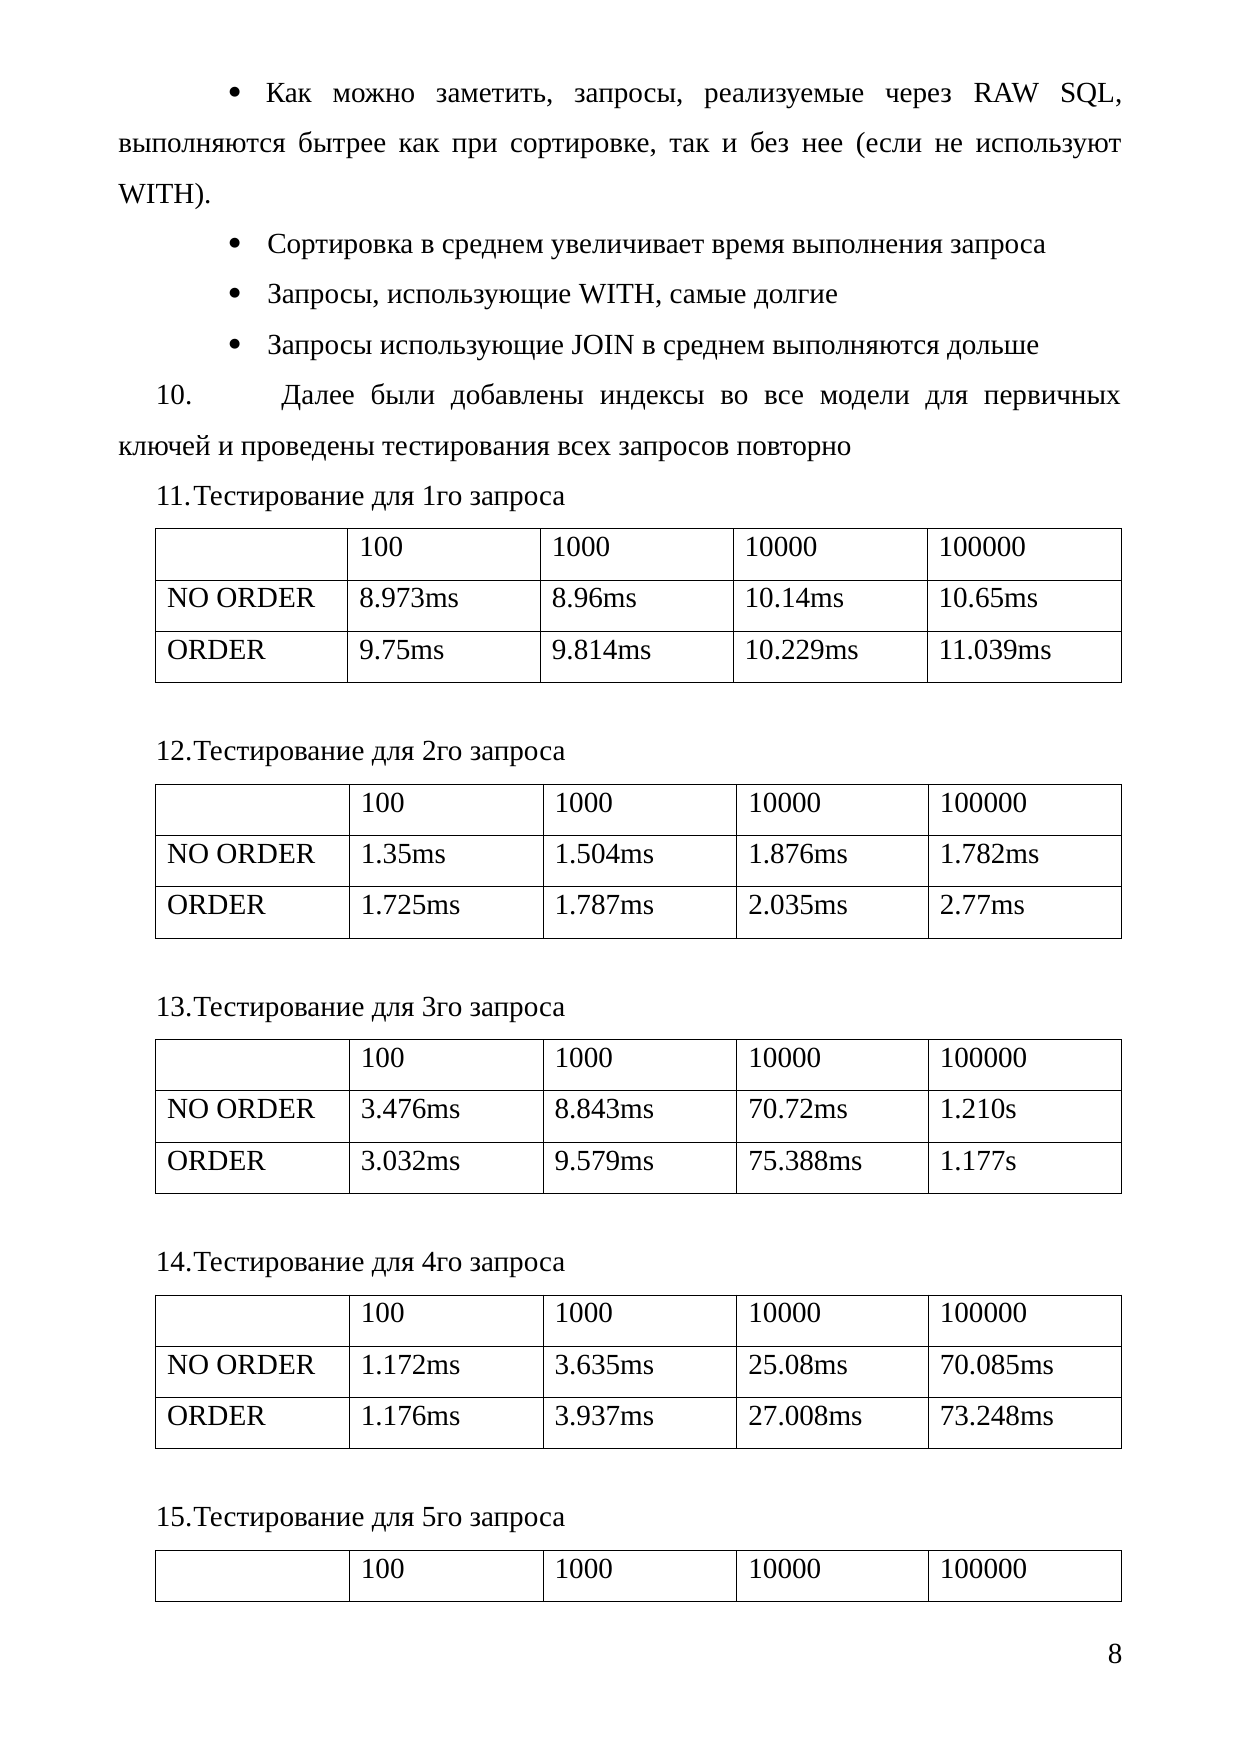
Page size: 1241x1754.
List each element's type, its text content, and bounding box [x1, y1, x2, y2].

table_header [156, 1296, 349, 1346]
table_cell 1.35ms [350, 836, 543, 886]
table_header 100000 [928, 529, 1121, 579]
list Как можно заметить, запросы, реализуемые через RAW SQL, выполняются бытрее как при сортировке, так и без нее (если не используют WITH). [118, 75, 1122, 209]
list Тестирование для 4го запроса [156, 1244, 1122, 1278]
table_cell ORDER [156, 887, 349, 937]
table_header 10000 [737, 1296, 928, 1346]
table_cell 1.176ms [350, 1398, 543, 1448]
table_cell 9.814ms [541, 632, 733, 682]
table_header 1000 [544, 1040, 736, 1090]
table_header 10000 [737, 1551, 928, 1601]
table_cell ORDER [156, 1143, 349, 1193]
table_cell 8.96ms [541, 581, 733, 631]
table_cell 3.937ms [544, 1398, 736, 1448]
table_header 100 [350, 1040, 543, 1090]
table_cell 1.210s [929, 1091, 1121, 1142]
table_header 100 [350, 1551, 543, 1601]
table_cell 1.787ms [544, 887, 736, 937]
table_header 100000 [929, 1551, 1121, 1601]
list Тестирование для 5го запроса [156, 1499, 1122, 1533]
table_cell 70.085ms [929, 1347, 1121, 1397]
table_cell 1.172ms [350, 1347, 543, 1397]
table_cell 1.876ms [737, 836, 928, 886]
table_header 1000 [544, 1296, 736, 1346]
table_header 1000 [541, 529, 733, 579]
table_cell 3.476ms [350, 1091, 543, 1142]
table_header [156, 1040, 349, 1090]
table_cell 3.635ms [544, 1347, 736, 1397]
table_cell NO ORDER [156, 836, 349, 886]
table_cell ORDER [156, 1398, 349, 1448]
table_cell NO ORDER [156, 1347, 349, 1397]
table_header 100000 [929, 785, 1121, 835]
table_cell 10.229ms [734, 632, 927, 682]
table_header [156, 529, 347, 579]
table_cell NO ORDER [156, 581, 347, 631]
list Далее были добавлены индексы во все модели для первичных ключей и проведены тестирования всех запросов повторно [118, 377, 1122, 461]
table_header 10000 [734, 529, 927, 579]
table_cell 70.72ms [737, 1091, 928, 1142]
table_cell 11.039ms [928, 632, 1121, 682]
table_cell 9.579ms [544, 1143, 736, 1193]
table_cell 1.782ms [929, 836, 1121, 886]
table_header 100000 [929, 1040, 1121, 1090]
table_header 100 [350, 1296, 543, 1346]
table_header 1000 [544, 1551, 736, 1601]
list Сортировка в среднем увеличивает время выполнения запроса [229, 226, 1122, 260]
table_cell 8.973ms [348, 581, 540, 631]
table_cell 1.504ms [544, 836, 736, 886]
table_header 100000 [929, 1296, 1121, 1346]
table_header 100 [350, 785, 543, 835]
table_cell 2.035ms [737, 887, 928, 937]
table_cell 27.008ms [737, 1398, 928, 1448]
list Тестирование для 3го запроса [156, 989, 1122, 1022]
table_cell 8.843ms [544, 1091, 736, 1142]
table_cell 1.177s [929, 1143, 1121, 1193]
list Тестирование для 1го запроса [156, 478, 1122, 511]
table_header 10000 [737, 785, 928, 835]
table_cell 73.248ms [929, 1398, 1121, 1448]
table_cell 2.77ms [929, 887, 1121, 937]
table_header 10000 [737, 1040, 928, 1090]
table_cell 10.65ms [928, 581, 1121, 631]
table_cell 25.08ms [737, 1347, 928, 1397]
list Тестирование для 2го запроса [156, 733, 1122, 767]
table_cell 1.725ms [350, 887, 543, 937]
table_cell 9.75ms [348, 632, 540, 682]
table_header [156, 785, 349, 835]
table_header 1000 [544, 785, 736, 835]
list Запросы, использующие WITH, самые долгие [229, 276, 1122, 310]
table_header [156, 1551, 349, 1601]
table_cell 3.032ms [350, 1143, 543, 1193]
table_cell 75.388ms [737, 1143, 928, 1193]
list Запросы использующие JOIN в среднем выполняются дольше [229, 327, 1122, 361]
table_header 100 [348, 529, 540, 579]
table_cell 10.14ms [734, 581, 927, 631]
table_cell NO ORDER [156, 1091, 349, 1142]
table_cell ORDER [156, 632, 347, 682]
